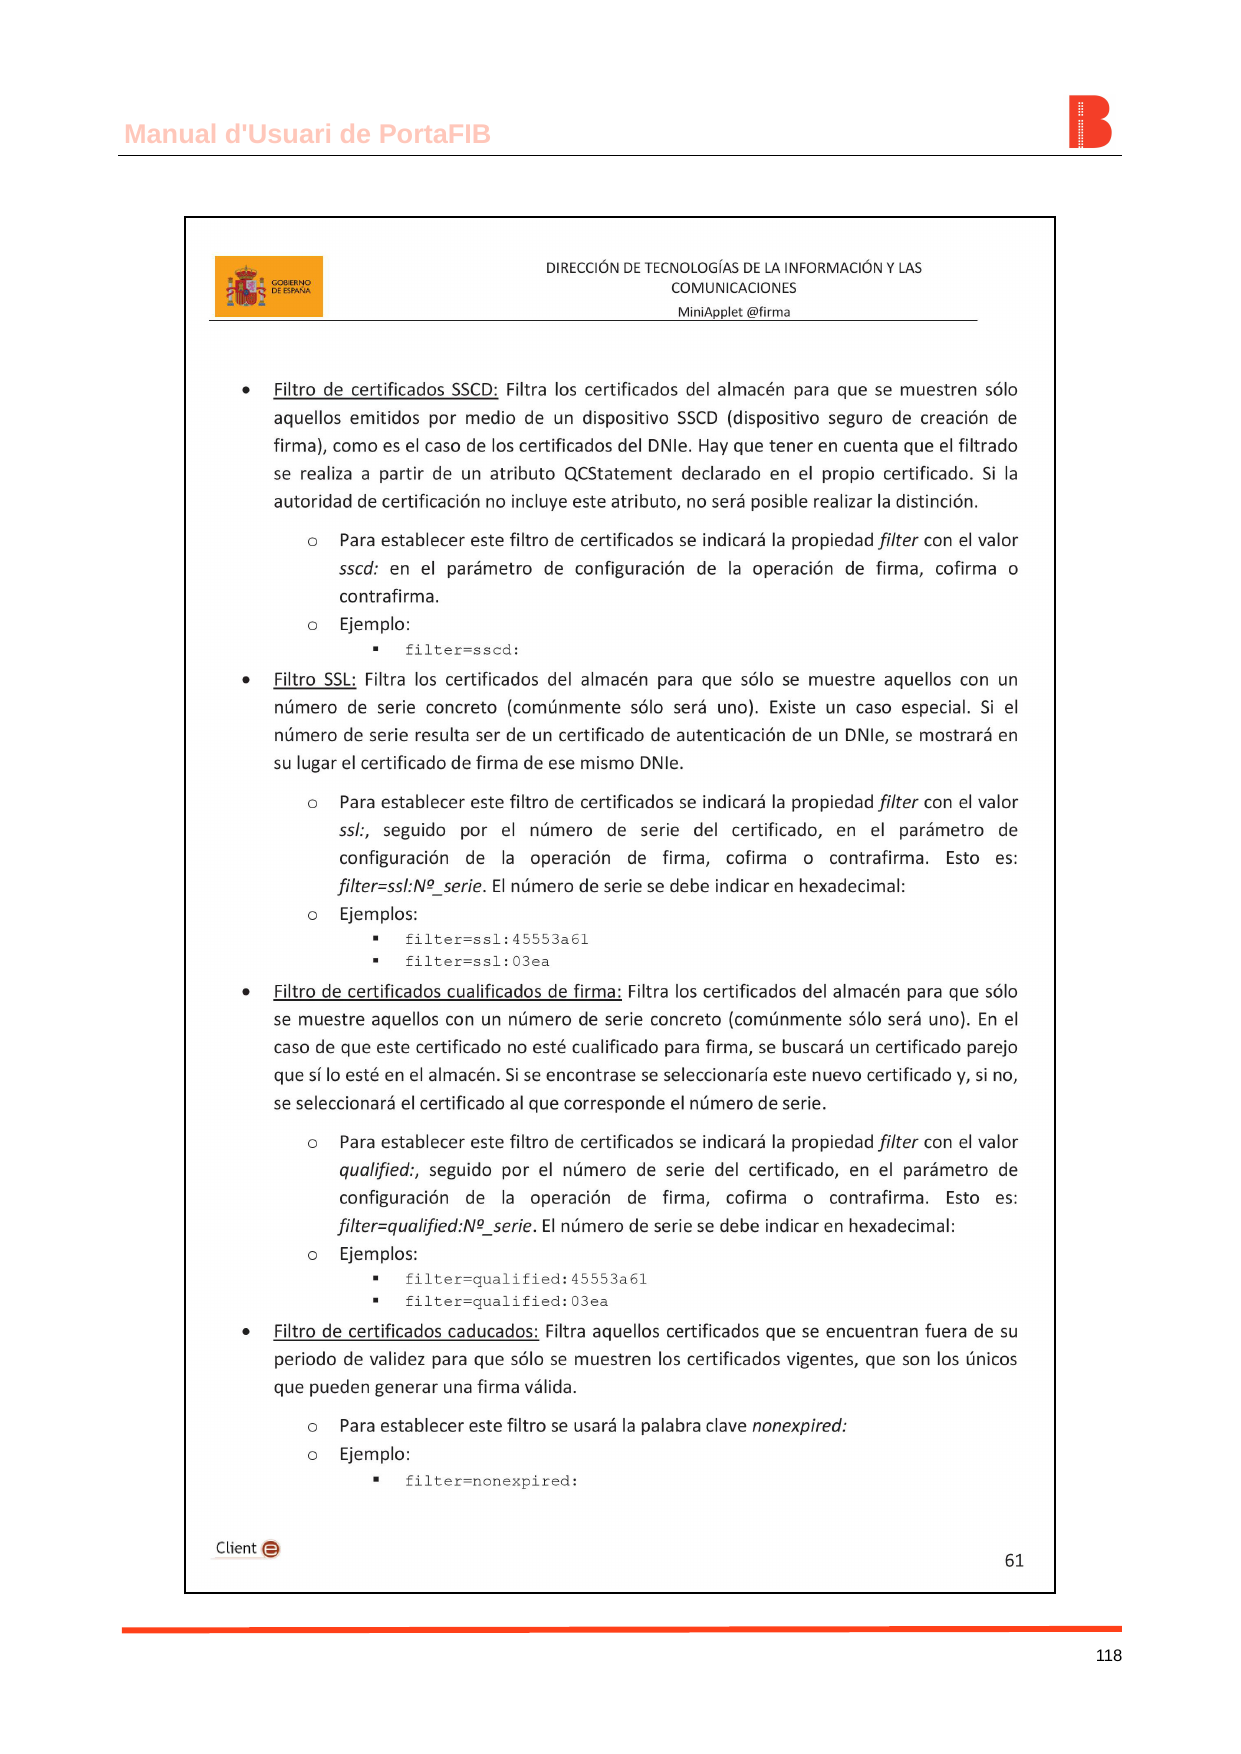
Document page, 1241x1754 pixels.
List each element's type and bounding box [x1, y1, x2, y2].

picture [188, 220, 1052, 1589]
picture [1063, 94, 1117, 150]
